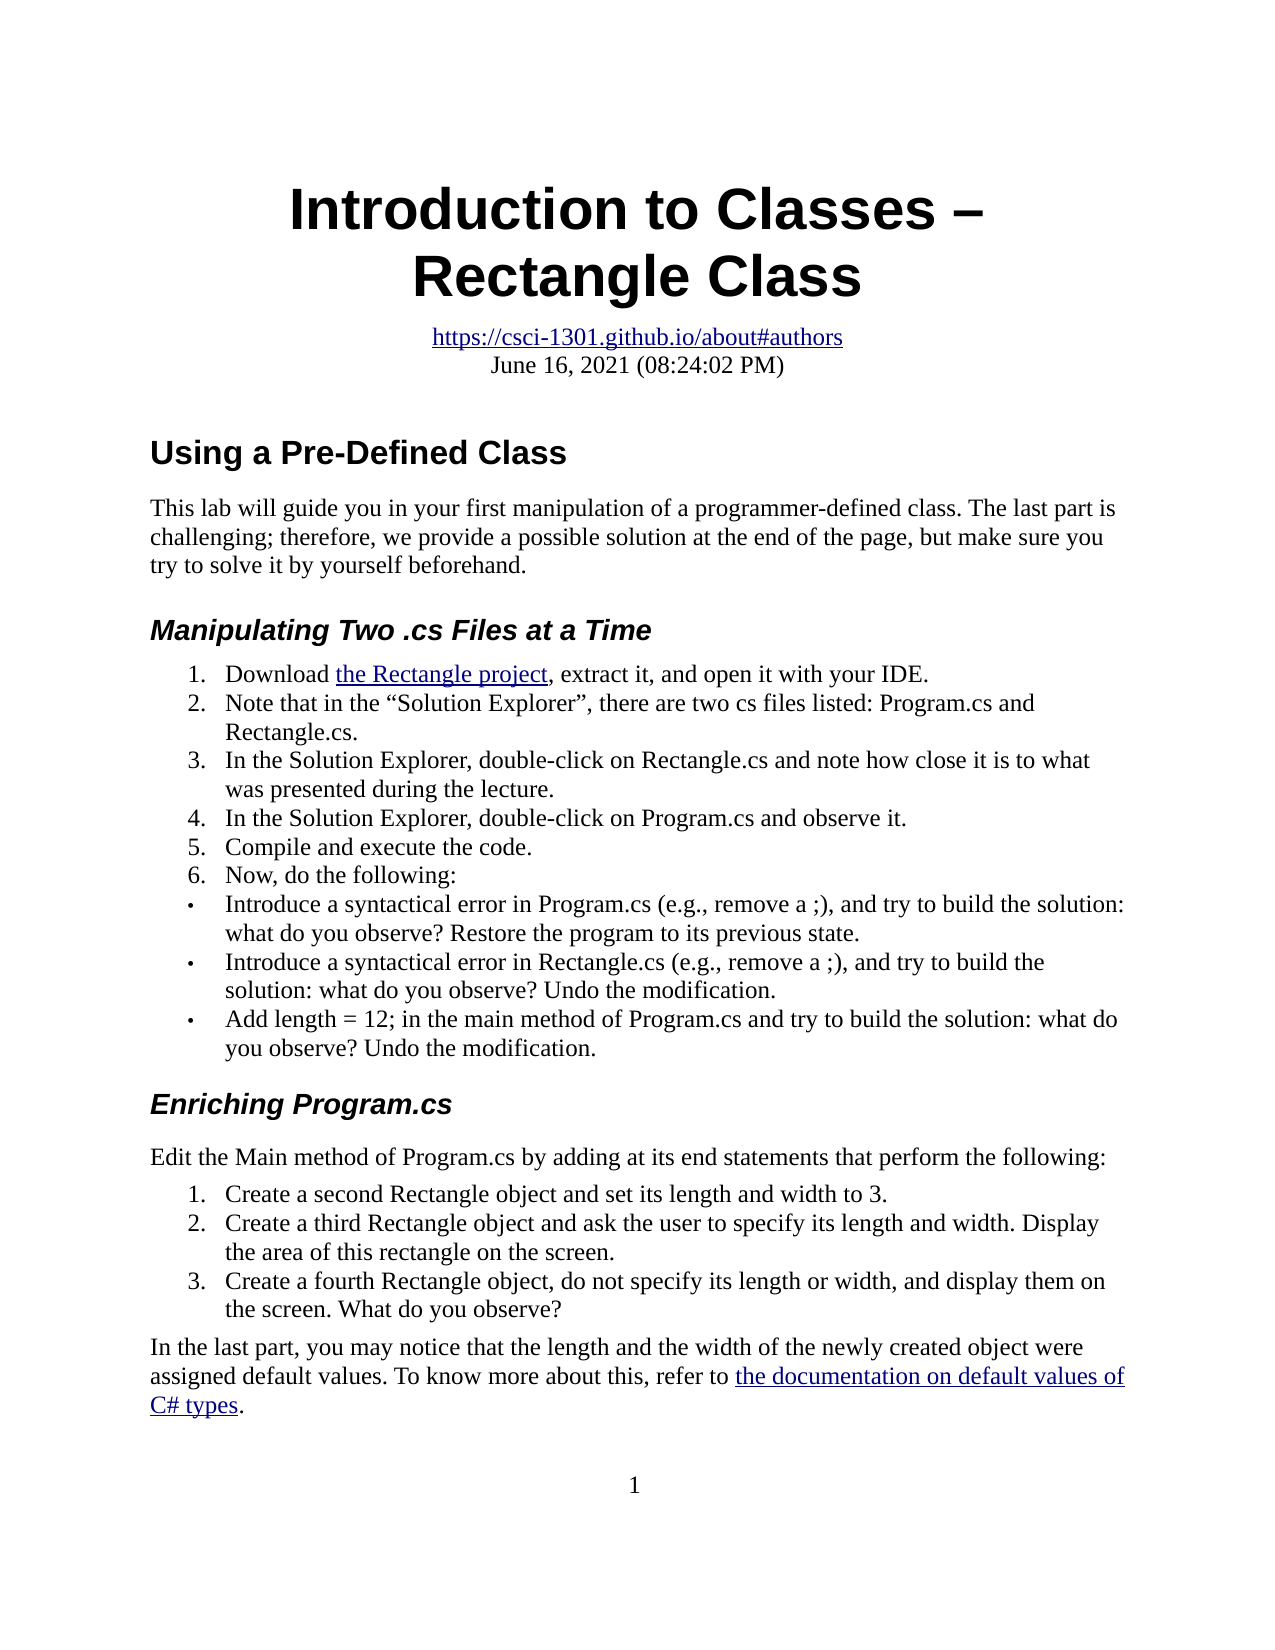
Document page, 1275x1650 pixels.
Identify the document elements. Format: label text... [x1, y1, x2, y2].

list Add length = 12; in the main method of Program.cs and try to build the solution: what do you observe? Undo the modification. [187, 1004, 1125, 1062]
subtitle Enriching Program.cs [150, 1087, 1125, 1120]
subtitle Manipulating Two .cs Files at a Time [150, 613, 1125, 647]
text This lab will guide you in your first manipulation of a programmer-defined class. The last part is challenging; therefore, we provide a possible solution at the end of the page, but make sure you try to solve it by yourself beforehand. [150, 493, 1125, 579]
list Compile and execute the code. [187, 832, 1125, 861]
list Note that in the “Solution Explorer”, there are two cs files listed: Program.cs and Rectangle.cs. [187, 688, 1125, 746]
title Introduction to Classes – Rectangle Class [150, 175, 1125, 309]
text In the last part, you may notice that the length and the width of the newly created object were assigned default values. To know more about this, refer to the documentation on default values of C# types. [150, 1332, 1125, 1418]
text Edit the Main method of Program.cs by adding at its end statements that perform the following: [150, 1142, 1125, 1171]
list Introduce a syntactical error in Rectangle.cs (e.g., remove a ;), and try to build the solution: what do you observe? Undo the modification. [187, 947, 1125, 1004]
subtitle Using a Pre-Defined Class [150, 433, 1125, 472]
list Introduce a syntactical error in Program.cs (e.g., remove a ;), and try to build the solution: what do you observe? Restore the program to its previous state. [187, 889, 1125, 947]
list Create a fourth Rectangle object, do not specify its length or width, and display them on the screen. What do you observe? [187, 1266, 1125, 1323]
list In the Solution Explorer, double-click on Program.cs and observe it. [187, 803, 1125, 832]
list In the Solution Explorer, double-click on Rectangle.cs and note how close it is to what was presented during the lecture. [187, 746, 1125, 803]
list Download the Rectangle project, extract it, and open it with your IDE. [187, 659, 1125, 688]
list Create a third Rectangle object and ask the user to specify its length and width. Display the area of this rectangle on the screen. [187, 1208, 1125, 1266]
text June 16, 2021 (08:24:02 PM) [150, 350, 1125, 379]
list Now, do the following: [187, 861, 1125, 889]
text https://csci-1301.github.io/about#authors [150, 322, 1125, 350]
list Create a second Rectangle object and set its length and width to 3. [187, 1179, 1125, 1208]
